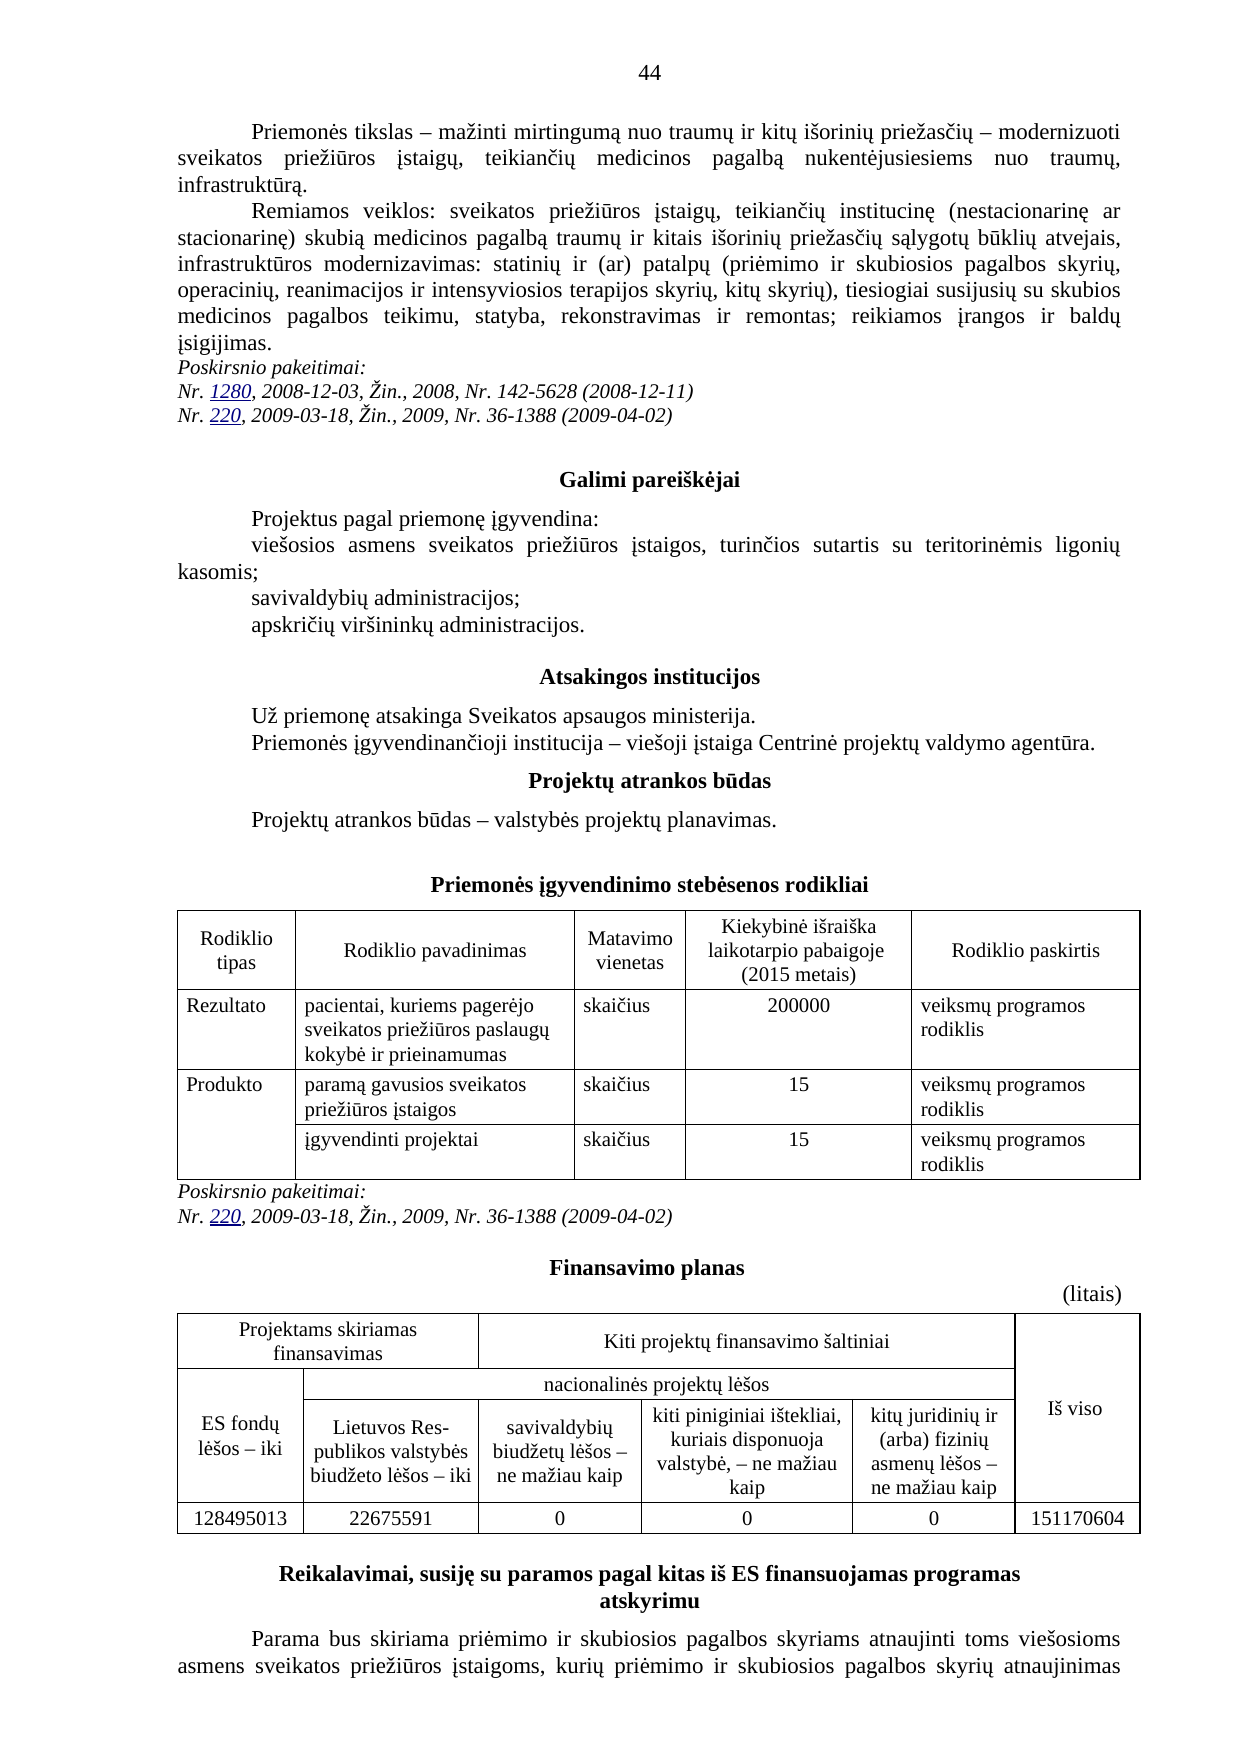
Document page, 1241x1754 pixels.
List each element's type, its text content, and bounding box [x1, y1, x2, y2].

table_cell 15 [686, 1125, 911, 1178]
text Remiamos veiklos: sveikatos priežiūros įstaigų, teikiančių institucinę (nestacionarinę ar stacionarinę) skubią medicinos pagalbą traumų ir kitais išorinių priežasčių sąlygotų būklių atvejais, infrastruktūros modernizavimas: statinių ir (ar) patalpų (priėmimo ir skubiosios pagalbos skyrių, operacinių, reanimacijos ir intensyviosios terapijos skyrių, kitų skyrių), tiesiogiai susijusių su skubios medicinos pagalbos teikimu, statyba, rekonstravimas ir remontas; reikiamos įrangos ir baldų įsigijimas. [177, 197, 1122, 355]
text Atsakingos institucijos [177, 663, 1122, 690]
table_header Kiekybinė išraiška laikotarpio pabaigoje (2015 metais) [686, 911, 911, 989]
table_cell savivaldybių biudžetų lėšos – ne mažiau kaip [479, 1400, 641, 1502]
table_header Rodiklio paskirtis [912, 911, 1139, 989]
table_cell 15 [686, 1070, 911, 1123]
text (litais) [177, 1280, 1122, 1307]
table_cell veiksmų programos rodiklis [912, 1125, 1139, 1178]
table_header Rodiklio pavadinimas [296, 911, 574, 989]
text Nr. 1280, 2008-12-03, Žin., 2008, Nr. 142-5628 (2008-12-11) [177, 379, 1122, 403]
table_cell paramą gavusios sveikatos priežiūros įstaigos [296, 1070, 574, 1123]
text Poskirsnio pakeitimai: [177, 1180, 1122, 1203]
table_cell 22675591 [304, 1503, 478, 1533]
text Nr. 220, 2009-03-18, Žin., 2009, Nr. 36-1388 (2009-04-02) [177, 403, 1122, 427]
text Priemonės įgyvendinančioji institucija – viešoji įstaiga Centrinė projektų valdymo agentūra. [177, 728, 1122, 755]
table_cell pacientai, kuriems pagerėjo sveikatos priežiūros paslaugų kokybė ir prieinamumas [296, 990, 574, 1068]
text Galimi pareiškėjai [177, 466, 1122, 493]
text Priemonės tikslas – mažinti mirtingumą nuo traumų ir kitų išorinių priežasčių – modernizuoti sveikatos priežiūros įstaigų, teikiančių medicinos pagalbą nukentėjusiesiems nuo traumų, infrastruktūrą. [177, 118, 1122, 197]
table_cell įgyvendinti projektai [296, 1125, 574, 1178]
table_header Matavimo vienetas [575, 911, 685, 989]
table_cell veiksmų programos rodiklis [912, 990, 1139, 1068]
table_cell ES fondų lėšos – iki [178, 1369, 303, 1502]
table_cell 0 [853, 1503, 1014, 1533]
text apskričių viršininkų administracijos. [177, 611, 1122, 637]
text Reikalavimai, susiję su paramos pagal kitas iš ES finansuojamas programas atskyrimu [177, 1560, 1122, 1613]
table_cell Rezultato [178, 990, 295, 1068]
table_cell 151170604 [1016, 1503, 1139, 1533]
table_cell kitų juridinių ir (arba) fizinių asmenų lėšos – ne mažiau kaip [853, 1400, 1014, 1502]
table_cell Lietuvos Res­publikos valsty­bės biudžeto lėšos – iki [304, 1400, 478, 1502]
table_header Kiti projektų finansavimo šaltiniai [479, 1314, 1014, 1368]
table_cell 200000 [686, 990, 911, 1068]
text Už priemonę atsakinga Sveikatos apsaugos ministerija. [177, 702, 1122, 728]
table_cell skaičius [575, 990, 685, 1068]
table_cell 0 [642, 1503, 852, 1533]
text Projektų atrankos būdas [177, 767, 1122, 794]
text Nr. 220, 2009-03-18, Žin., 2009, Nr. 36-1388 (2009-04-02) [177, 1203, 1122, 1228]
text Projektus pagal priemonę įgyvendina: [177, 505, 1122, 532]
text savivaldybių administracijos; [177, 584, 1122, 611]
text Poskirsnio pakeitimai: [177, 355, 1122, 379]
text Parama bus skiriama priėmimo ir skubiosios pagalbos skyriams atnaujinti toms viešosioms asmens sveikatos priežiūros įstaigoms, kurių priėmimo ir skubiosios pagalbos skyrių atnaujinimas [177, 1626, 1122, 1678]
table_header Rodiklio tipas [178, 911, 295, 989]
text viešosios asmens sveikatos priežiūros įstaigos, turinčios sutartis su teritorinėmis ligonių kasomis; [177, 532, 1122, 584]
table_cell nacionalinės projektų lėšos [304, 1369, 1014, 1399]
table_header Projektams skiriamas finansavimas [178, 1314, 478, 1368]
text Projektų atrankos būdas – valstybės projektų planavimas. [177, 806, 1122, 833]
table_header Iš viso [1016, 1314, 1139, 1502]
table_cell skaičius [575, 1070, 685, 1123]
table_cell 0 [479, 1503, 641, 1533]
table_cell veiksmų programos rodiklis [912, 1070, 1139, 1123]
table_cell kiti piniginiai ištekliai, kuriais disponuoja valstybė, – ne mažiau kaip [642, 1400, 852, 1502]
table_cell Produkto [178, 1070, 295, 1178]
text Finansavimo planas [177, 1254, 1122, 1280]
table_cell 128495013 [178, 1503, 303, 1533]
table_cell skaičius [575, 1125, 685, 1178]
text Priemonės įgyvendinimo stebėsenos rodikliai [177, 871, 1122, 898]
